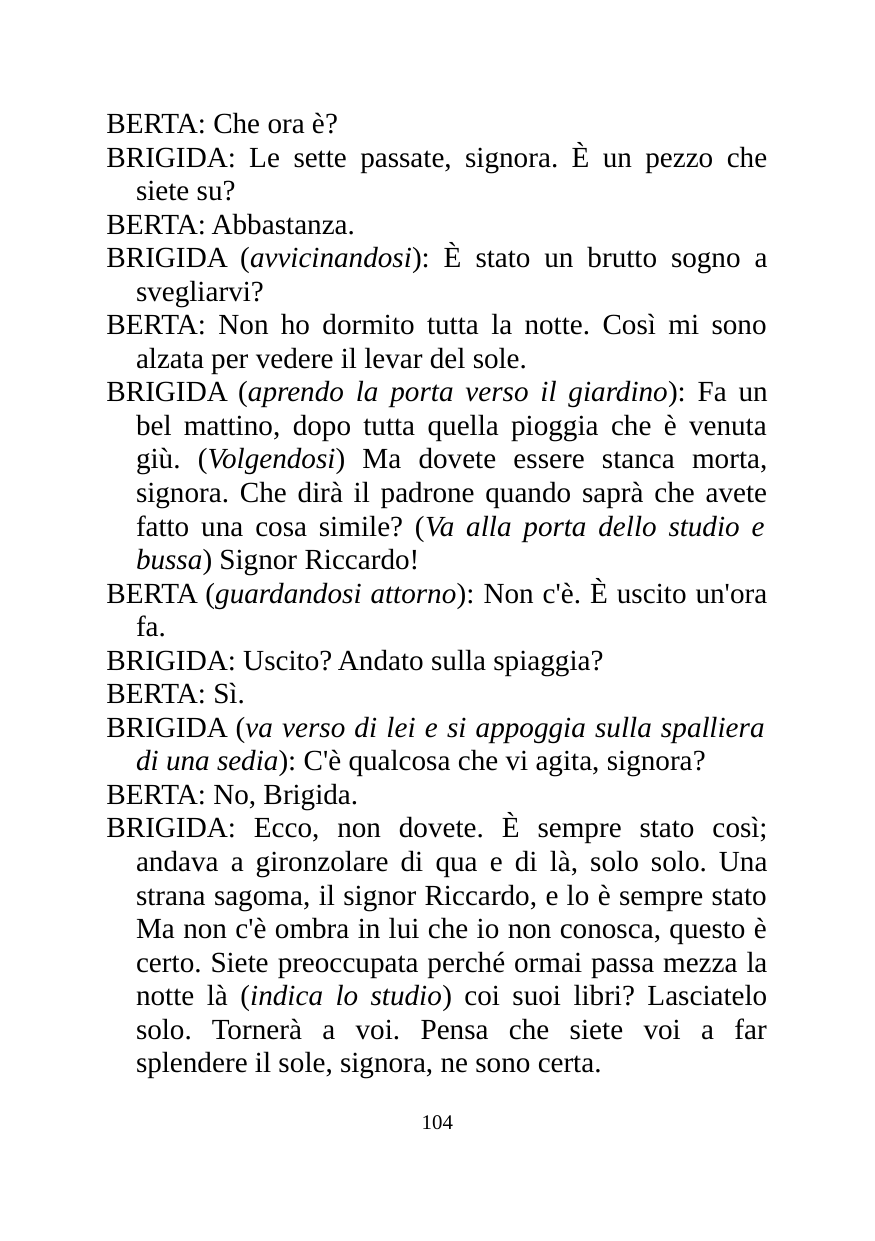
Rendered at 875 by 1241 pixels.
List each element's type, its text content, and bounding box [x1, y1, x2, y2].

text BERTA: Non ho dormito tutta la notte. Così mi sono alzata per vedere il levar del sole. [106, 307, 768, 374]
text BERTA: Abbastanza. [106, 207, 768, 240]
text BERTA: No, Brigida. [106, 777, 768, 811]
text BRIGIDA: Le sette passate, signora. È un pezzo che siete su? [106, 140, 768, 207]
text BERTA: Che ora è? [106, 106, 768, 140]
text BERTA: Sì. [106, 676, 768, 710]
text BRIGIDA: Ecco, non dovete. È sempre stato così; andava a gironzolare di qua e di là, solo solo. Una strana sagoma, il signor Riccardo, e lo è sempre stato Ma non c'è ombra in lui che io non conosca, questo è certo. Siete preoccupata perché ormai passa mezza la notte là (indica lo studio) coi suoi libri? Lasciatelo solo. Tornerà a voi. Pensa che siete voi a far splendere il sole, signora, ne sono certa. [106, 811, 768, 1079]
text BRIGIDA: Uscito? Andato sulla spiaggia? [106, 643, 768, 676]
text BERTA (guardandosi attorno): Non c'è. È uscito un'ora fa. [106, 576, 768, 643]
text BRIGIDA (aprendo la porta verso il giardino): Fa un bel mattino, dopo tutta quella pioggia che è venuta giù. (Volgendosi) Ma dovete essere stanca morta, signora. Che dirà il padrone quando saprà che avete fatto una cosa simile? (Va alla porta dello studio e bussa) Signor Riccardo! [106, 374, 768, 576]
text BRIGIDA (va verso di lei e si appoggia sulla spalliera di una sedia): C'è qualcosa che vi agita, signora? [106, 710, 768, 777]
text BRIGIDA (avvicinandosi): È stato un brutto sogno a svegliarvi? [106, 240, 768, 307]
